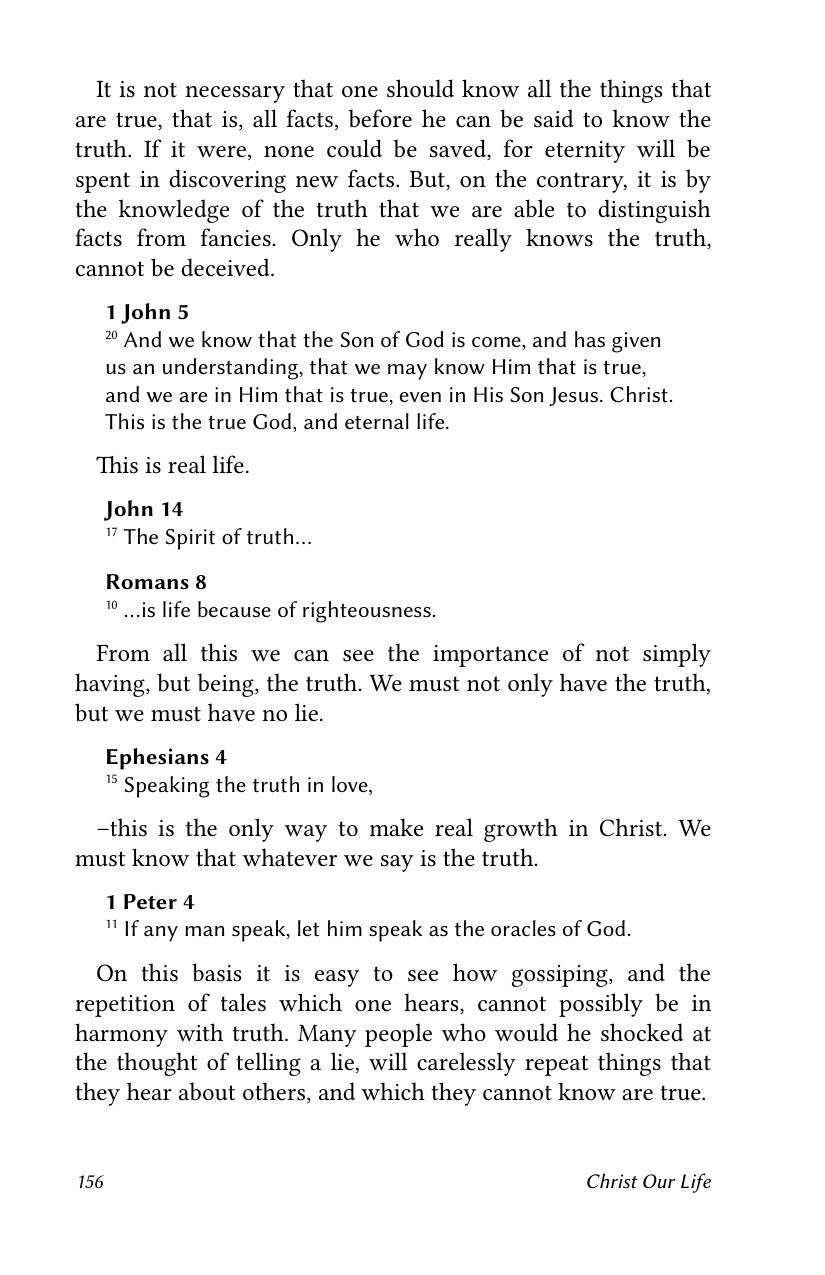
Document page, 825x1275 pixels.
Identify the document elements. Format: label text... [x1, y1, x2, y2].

text Ephesians 4 [105, 744, 712, 770]
text John 14 [105, 496, 712, 522]
text 20 And we know that the Son of God is come, and has given us an understanding, that we may know Him that is true, and we are in Him that is true, even in His Son Jesus. Christ. This is the true God, and eternal life. [105, 327, 682, 435]
text Romans 8 [105, 569, 712, 595]
text 1 Peter 4 [105, 889, 712, 915]
text –this is the only way to make real growth in Christ. We must know that whatever we say is the truth. [75, 814, 712, 872]
text This is real life. [75, 451, 712, 480]
text On this basis it is easy to see how gossiping, and the repetition of tales which one hears, cannot possibly be in harmony with truth. Many people who would he shocked at the thought of telling a lie, will carelessly repeat things that they hear about others, and which they cannot know are true. [75, 959, 712, 1107]
text It is not necessary that one should know all the things that are true, that is, all facts, before he can be said to know the truth. If it were, none could be saved, for eternity will be spent in discovering new facts. But, on the contrary, it is by the knowledge of the truth that we are able to distinguish facts from fancies. Only he who really knows the truth, cannot be deceived. [75, 75, 712, 283]
text 10 ...is life because of righteousness. [105, 597, 682, 623]
text 15 Speaking the truth in love, [105, 772, 682, 798]
text 17 The Spirit of truth… [105, 524, 682, 550]
text 1 John 5 [105, 299, 712, 325]
text From all this we can see the importance of not simply having, but being, the truth. We must not only have the truth, but we must have no lie. [75, 639, 712, 728]
text 11 If any man speak, let him speak as the oracles of God. [105, 916, 682, 942]
